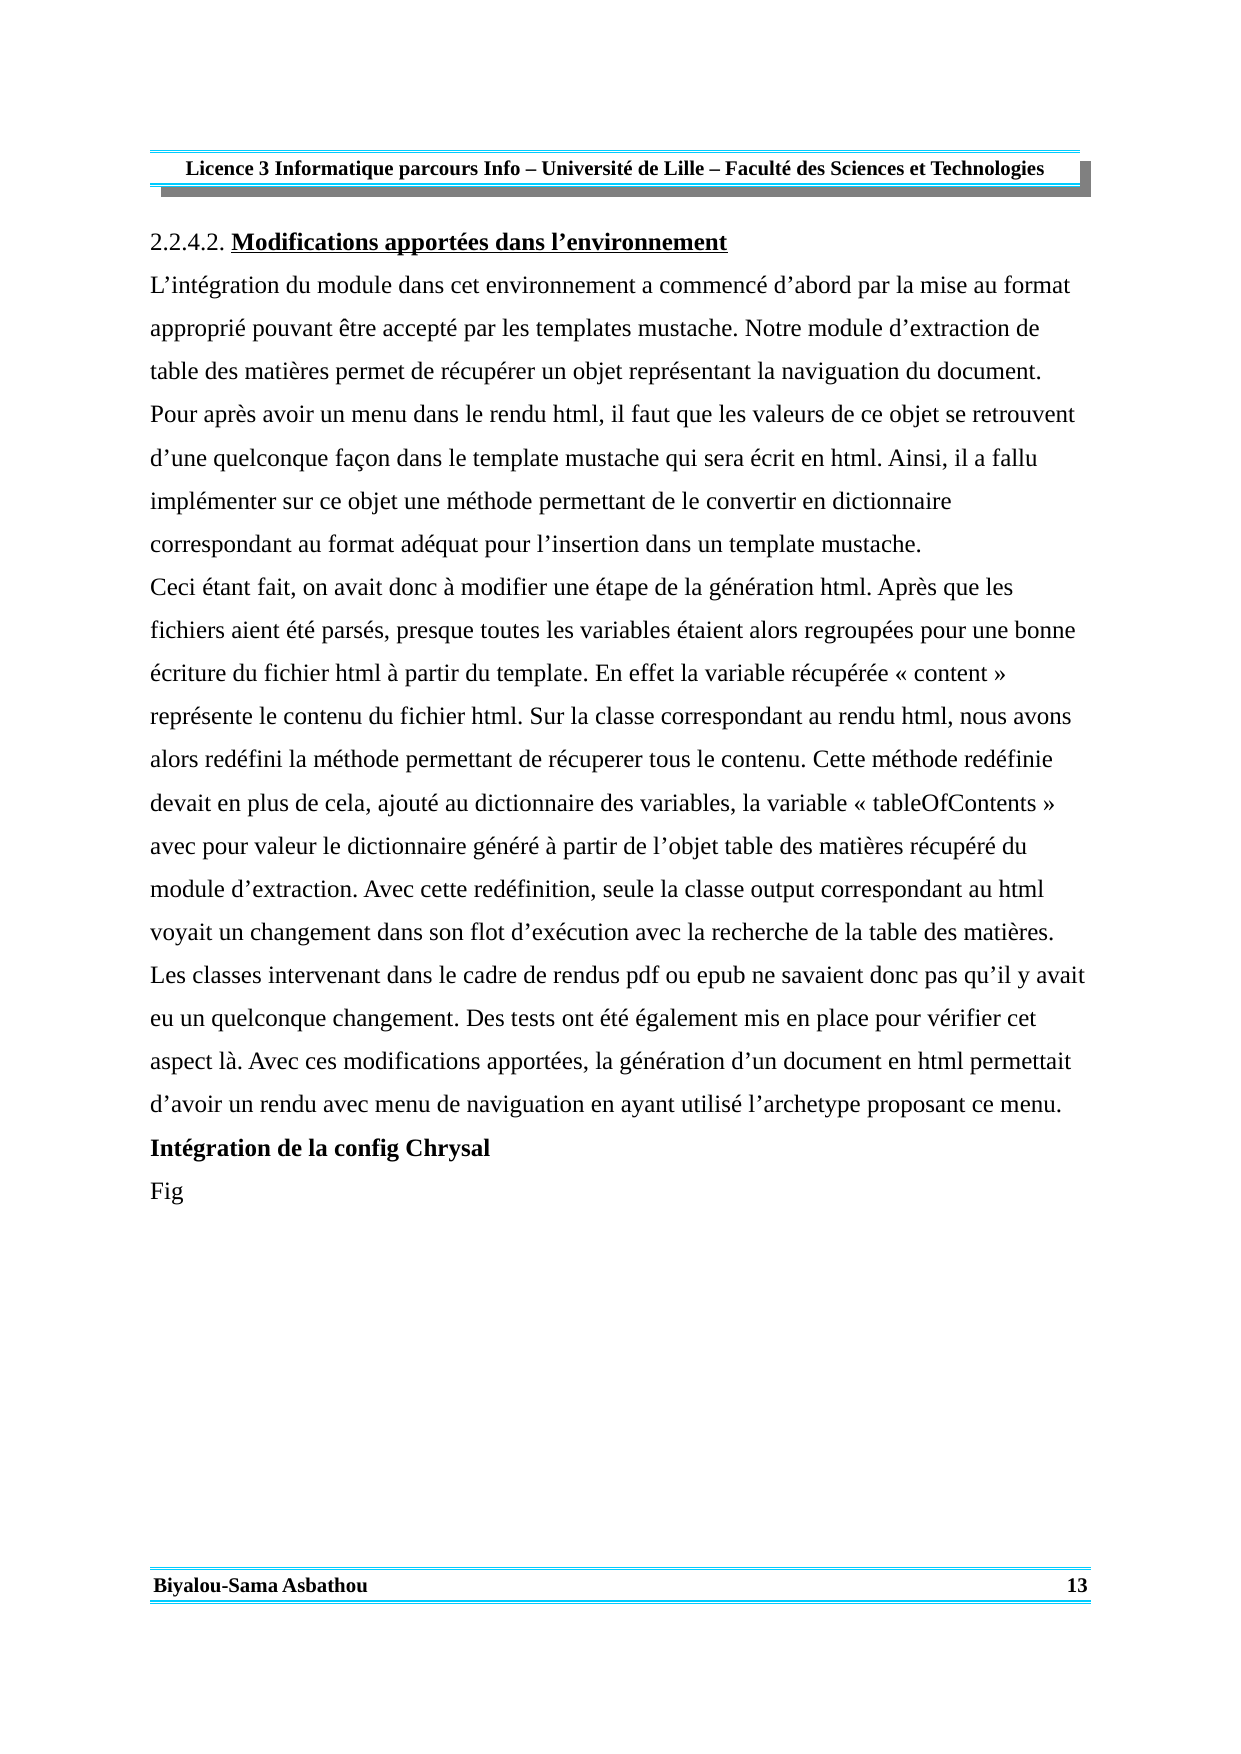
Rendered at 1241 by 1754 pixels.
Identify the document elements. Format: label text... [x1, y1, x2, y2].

text Fig [150, 1176, 1091, 1204]
text L’intégration du module dans cet environnement a commencé d’abord par la mise au format approprié pouvant être accepté par les templates mustache. Notre module d’extraction de table des matières permet de récupérer un objet représentant la naviguation du document. Pour après avoir un menu dans le rendu html, il faut que les valeurs de ce objet se retrouvent d’une quelconque façon dans le template mustache qui sera écrit en html. Ainsi, il a fallu implémenter sur ce objet une méthode permettant de le convertir en dictionnaire correspondant au format adéquat pour l’insertion dans un template mustache. [150, 270, 1091, 558]
text Intégration de la config Chrysal [150, 1133, 1091, 1161]
text 2.2.4.2. Modifications apportées dans l’environnement [150, 227, 1091, 256]
text Ceci étant fait, on avait donc à modifier une étape de la génération html. Après que les fichiers aient été parsés, presque toutes les variables étaient alors regroupées pour une bonne écriture du fichier html à partir du template. En effet la variable récupérée « content » représente le contenu du fichier html. Sur la classe correspondant au rendu html, nous avons alors redéfini la méthode permettant de récuperer tous le contenu. Cette méthode redéfinie devait en plus de cela, ajouté au dictionnaire des variables, la variable « tableOfContents » avec pour valeur le dictionnaire généré à partir de l’objet table des matières récupéré du module d’extraction. Avec cette redéfinition, seule la classe output correspondant au html voyait un changement dans son flot d’exécution avec la recherche de la table des matières. Les classes intervenant dans le cadre de rendus pdf ou epub ne savaient donc pas qu’il y avait eu un quelconque changement. Des tests ont été également mis en place pour vérifier cet aspect là. Avec ces modifications apportées, la génération d’un document en html permettait d’avoir un rendu avec menu de naviguation en ayant utilisé l’archetype proposant ce menu. [150, 572, 1091, 1118]
